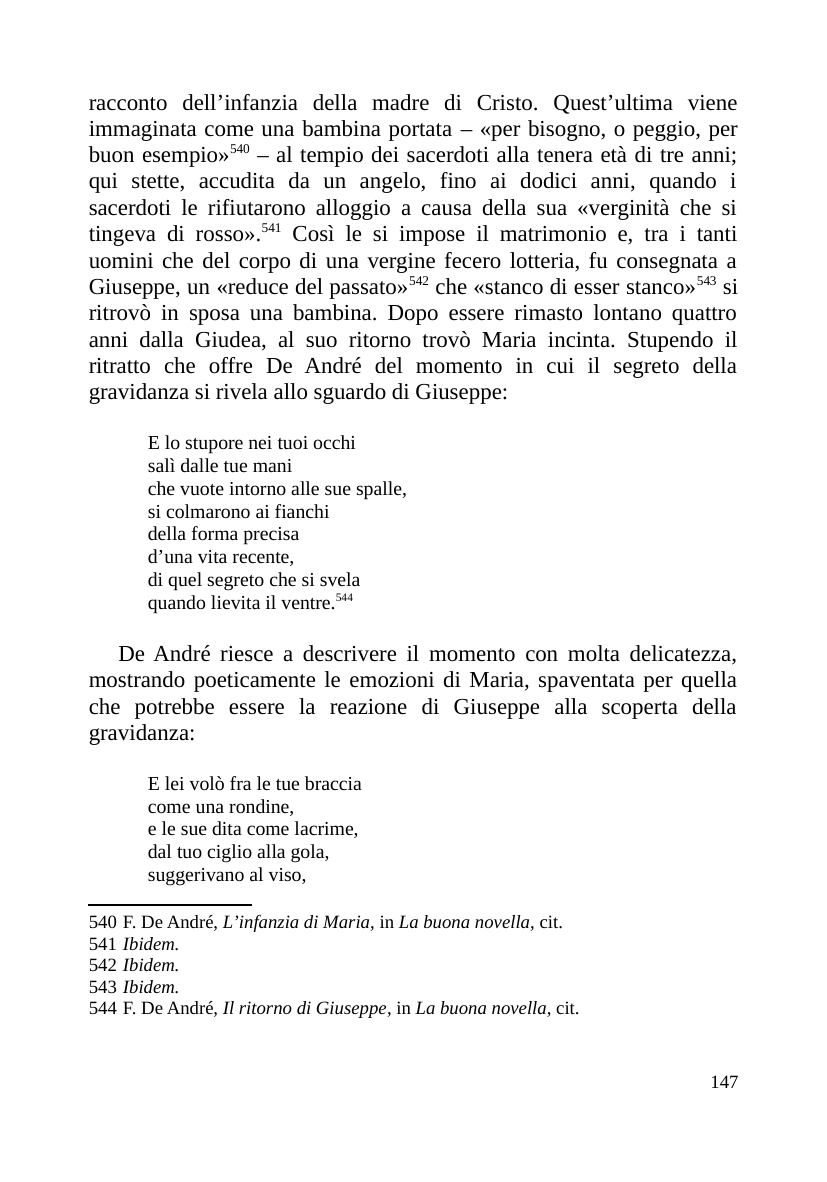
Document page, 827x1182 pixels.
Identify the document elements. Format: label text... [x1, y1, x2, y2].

text Ibidem. [88, 976, 738, 997]
text della forma precisa [148, 522, 679, 545]
text salì dalle tue mani [148, 454, 679, 477]
text De André riesce a descrivere il momento con molta delicatezza, mostrando poeticamente le emozioni di Maria, spaventata per quella che potrebbe essere la reazione di Giuseppe alla scoperta della gravidanza: [88, 640, 738, 745]
text F. De André, Il ritorno di Giuseppe, in La buona novella, cit. [88, 997, 738, 1019]
text e le sue dita come lacrime, [148, 817, 679, 840]
text E lo stupore nei tuoi occhi [148, 431, 679, 454]
text si colmarono ai fianchi [148, 499, 679, 522]
text come una rondine, [148, 794, 679, 817]
text d’una vita recente, [148, 545, 679, 568]
text Ibidem. [88, 954, 738, 976]
text Ibidem. [88, 932, 738, 954]
text di quel segreto che si svela [148, 568, 679, 591]
text suggerivano al viso, [148, 863, 679, 886]
text che vuote intorno alle sue spalle, [148, 477, 679, 499]
text dal tuo ciglio alla gola, [148, 840, 679, 863]
text F. De André, L’infanzia di Maria, in La buona novella, cit. [88, 911, 738, 932]
text quando lievita il ventre. [148, 591, 679, 614]
text racconto dell’infanzia della madre di Cristo. Quest’ultima viene immaginata come una bambina portata ‒ «per bisogno, o peggio, per buon esempio» ‒ al tempio dei sacerdoti alla tenera età di tre anni; qui stette, accudita da un angelo, fino ai dodici anni, quando i sacerdoti le rifiutarono alloggio a causa della sua «verginità che si tingeva di rosso». Così le si impose il matrimonio e, tra i tanti uomini che del corpo di una vergine fecero lotteria, fu consegnata a Giuseppe, un «reduce del passato» che «stanco di esser stanco» si ritrovò in sposa una bambina. Dopo essere rimasto lontano quattro anni dalla Giudea, al suo ritorno trovò Maria incinta. Stupendo il ritratto che offre De André del momento in cui il segreto della gravidanza si rivela allo sguardo di Giuseppe: [88, 88, 738, 405]
text E lei volò fra le tue braccia [148, 772, 679, 794]
